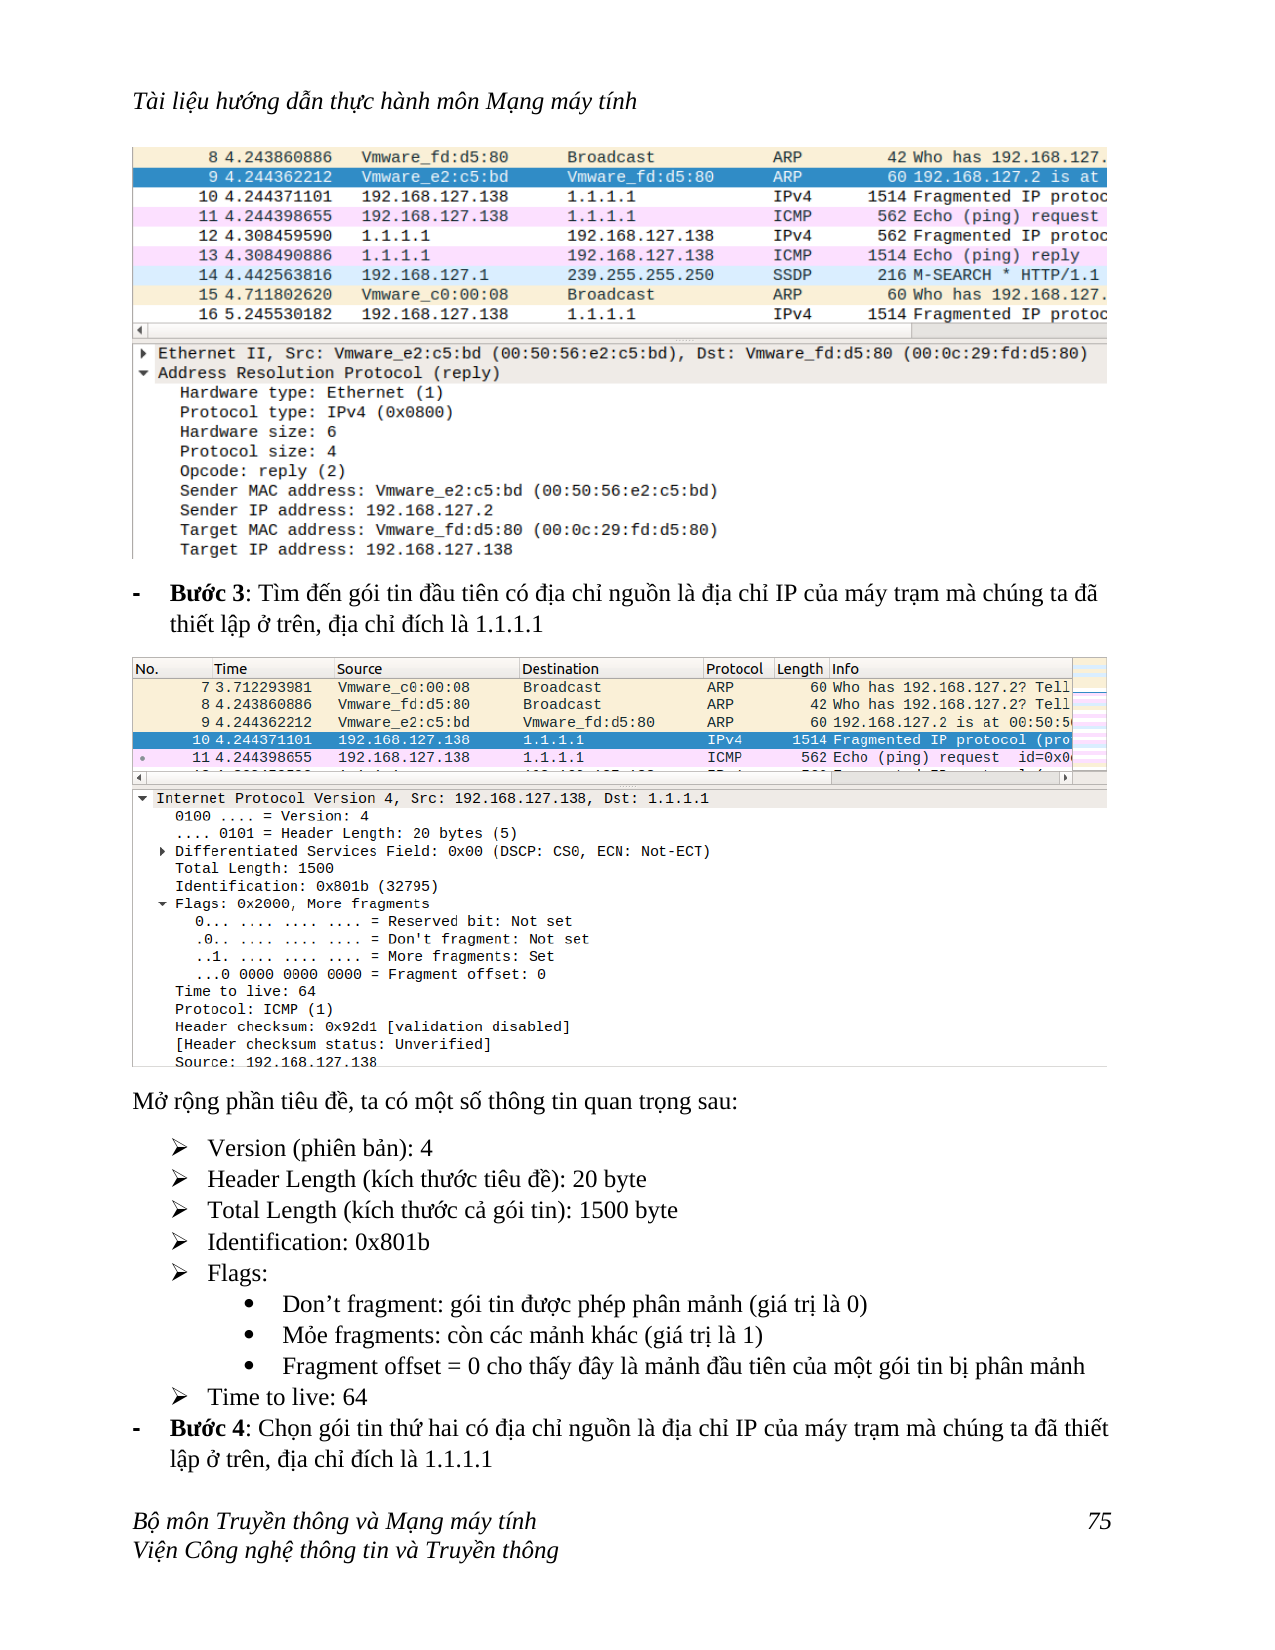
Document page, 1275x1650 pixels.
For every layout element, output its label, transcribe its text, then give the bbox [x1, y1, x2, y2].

list Bước 3: Tìm đến gói tin đầu tiên có địa chỉ nguồn là địa chỉ IP của máy trạm mà chúng ta đã thiết lập ở trên, địa chỉ đích là 1.1.1.1 [132, 578, 1125, 638]
picture [132, 147, 1107, 559]
list Fragment offset = 0 cho thấy đây là mảnh đầu tiên của một gói tin bị phân mảnh [244, 1351, 1125, 1379]
list Bước 4: Chọn gói tin thứ hai có địa chỉ nguồn là địa chỉ IP của máy trạm mà chúng ta đã thiết lập ở trên, địa chỉ đích là 1.1.1.1 [132, 1413, 1125, 1473]
list Identification: 0x801b [169, 1227, 1125, 1255]
list Header Length (kích thước tiêu đề): 20 byte [169, 1164, 1125, 1193]
list Version (phiên bản): 4 [169, 1133, 1125, 1162]
list Don’t fragment: gói tin được phép phân mảnh (giá trị là 0) [244, 1289, 1125, 1317]
list Flags: [169, 1258, 1125, 1286]
picture [132, 657, 1107, 1067]
list Mỏe fragments: còn các mảnh khác (giá trị là 1) [244, 1320, 1125, 1348]
list Time to live: 64 [169, 1382, 1125, 1411]
text Mở rộng phần tiêu đề, ta có một số thông tin quan trọng sau: [132, 1086, 1125, 1114]
list Total Length (kích thước cả gói tin): 1500 byte [169, 1196, 1125, 1224]
